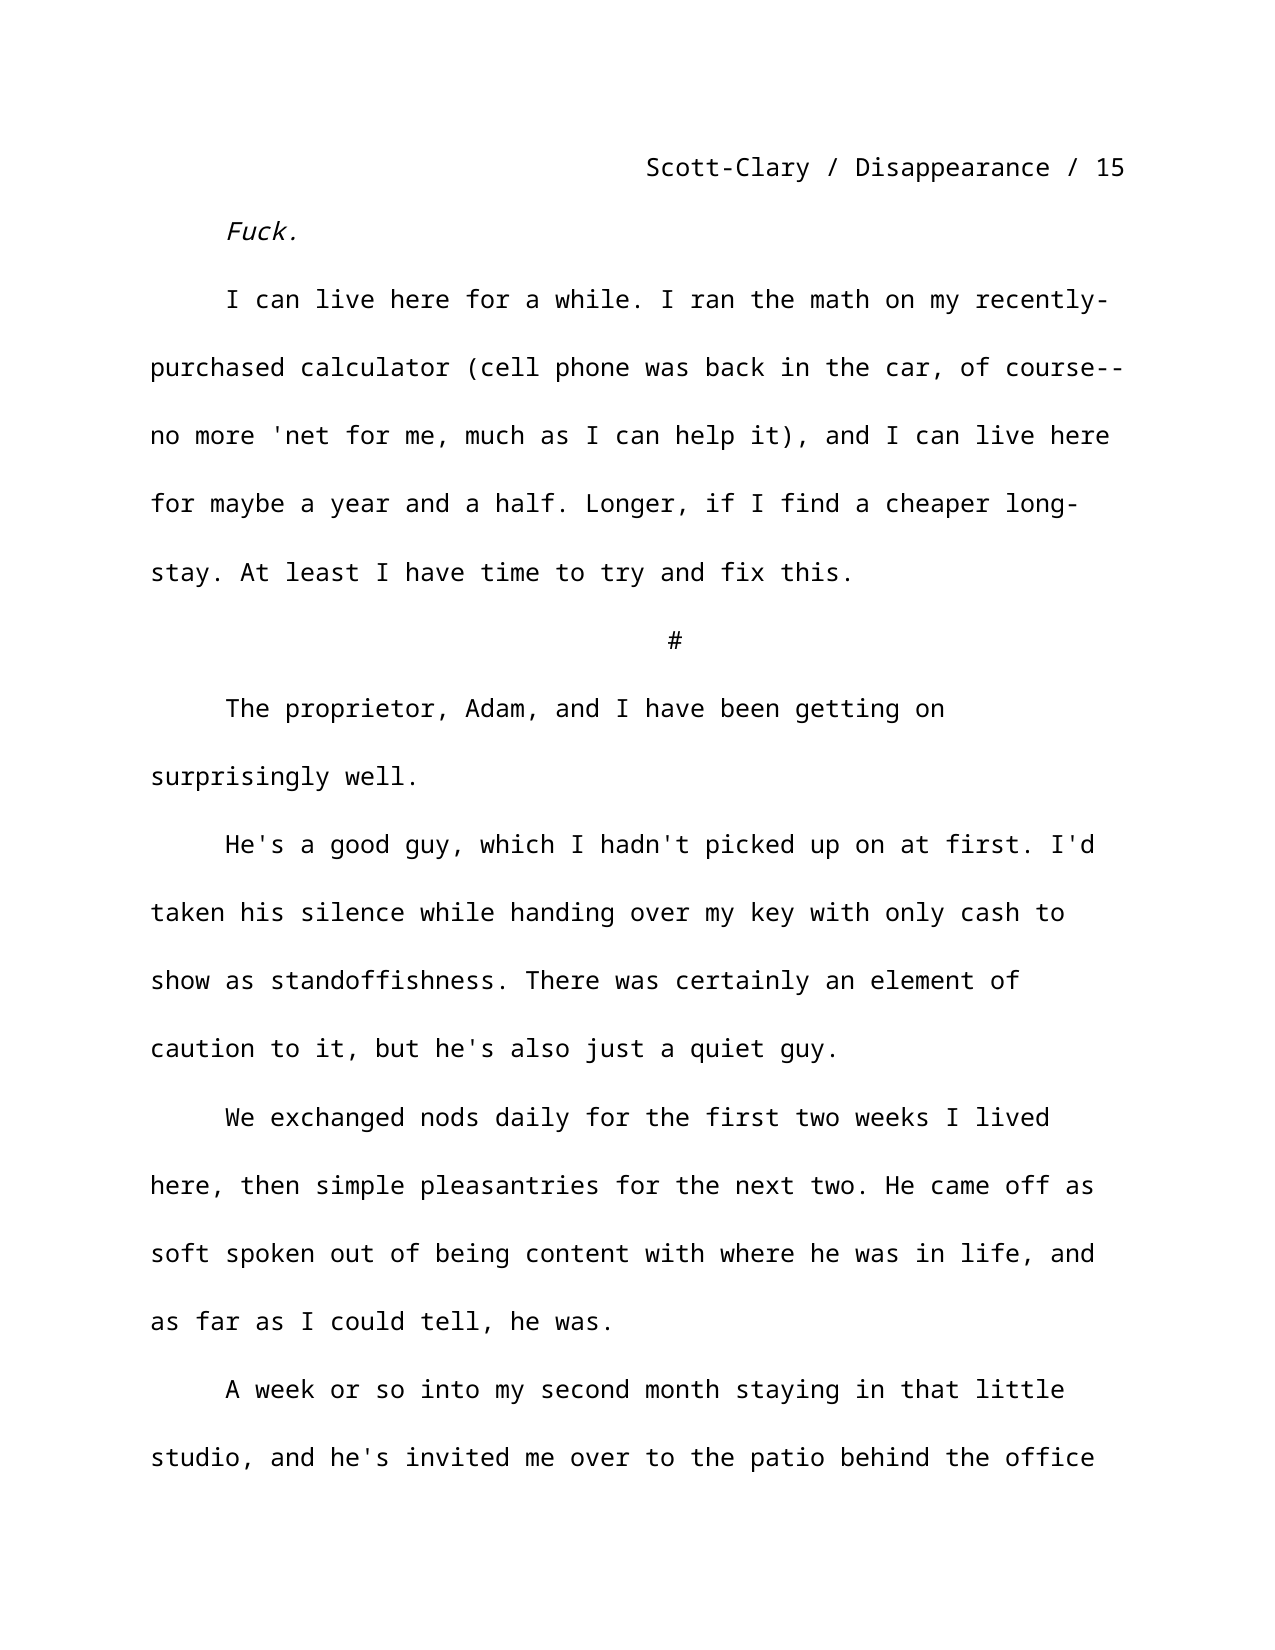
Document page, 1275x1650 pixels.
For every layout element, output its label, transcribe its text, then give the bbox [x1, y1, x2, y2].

text I can live here for a while. I ran the math on my recently-purchased calculator (cell phone was back in the car, of course--no more 'net for me, much as I can help it), and I can live here for maybe a year and a half. Longer, if I find a cheaper long-stay. At least I have time to try and fix this. [150, 282, 1125, 588]
text The proprietor, Adam, and I have been getting on surprisingly well. [150, 690, 1125, 793]
text Fuck. [150, 213, 1125, 248]
text He's a good guy, which I hadn't picked up on at first. I'd taken his silence while handing over my key with only cash to show as standoffishness. There was certainly an element of caution to it, but he's also just a quiet guy. [150, 827, 1125, 1065]
text We exchanged nods daily for the first two weeks I lived here, then simple pleasantries for the next two. He came off as soft spoken out of being content with where he was in life, and as far as I could tell, he was. [150, 1099, 1125, 1338]
text A week or so into my second month staying in that little studio, and he's invited me over to the patio behind the office [150, 1372, 1125, 1474]
text # [150, 622, 1125, 656]
